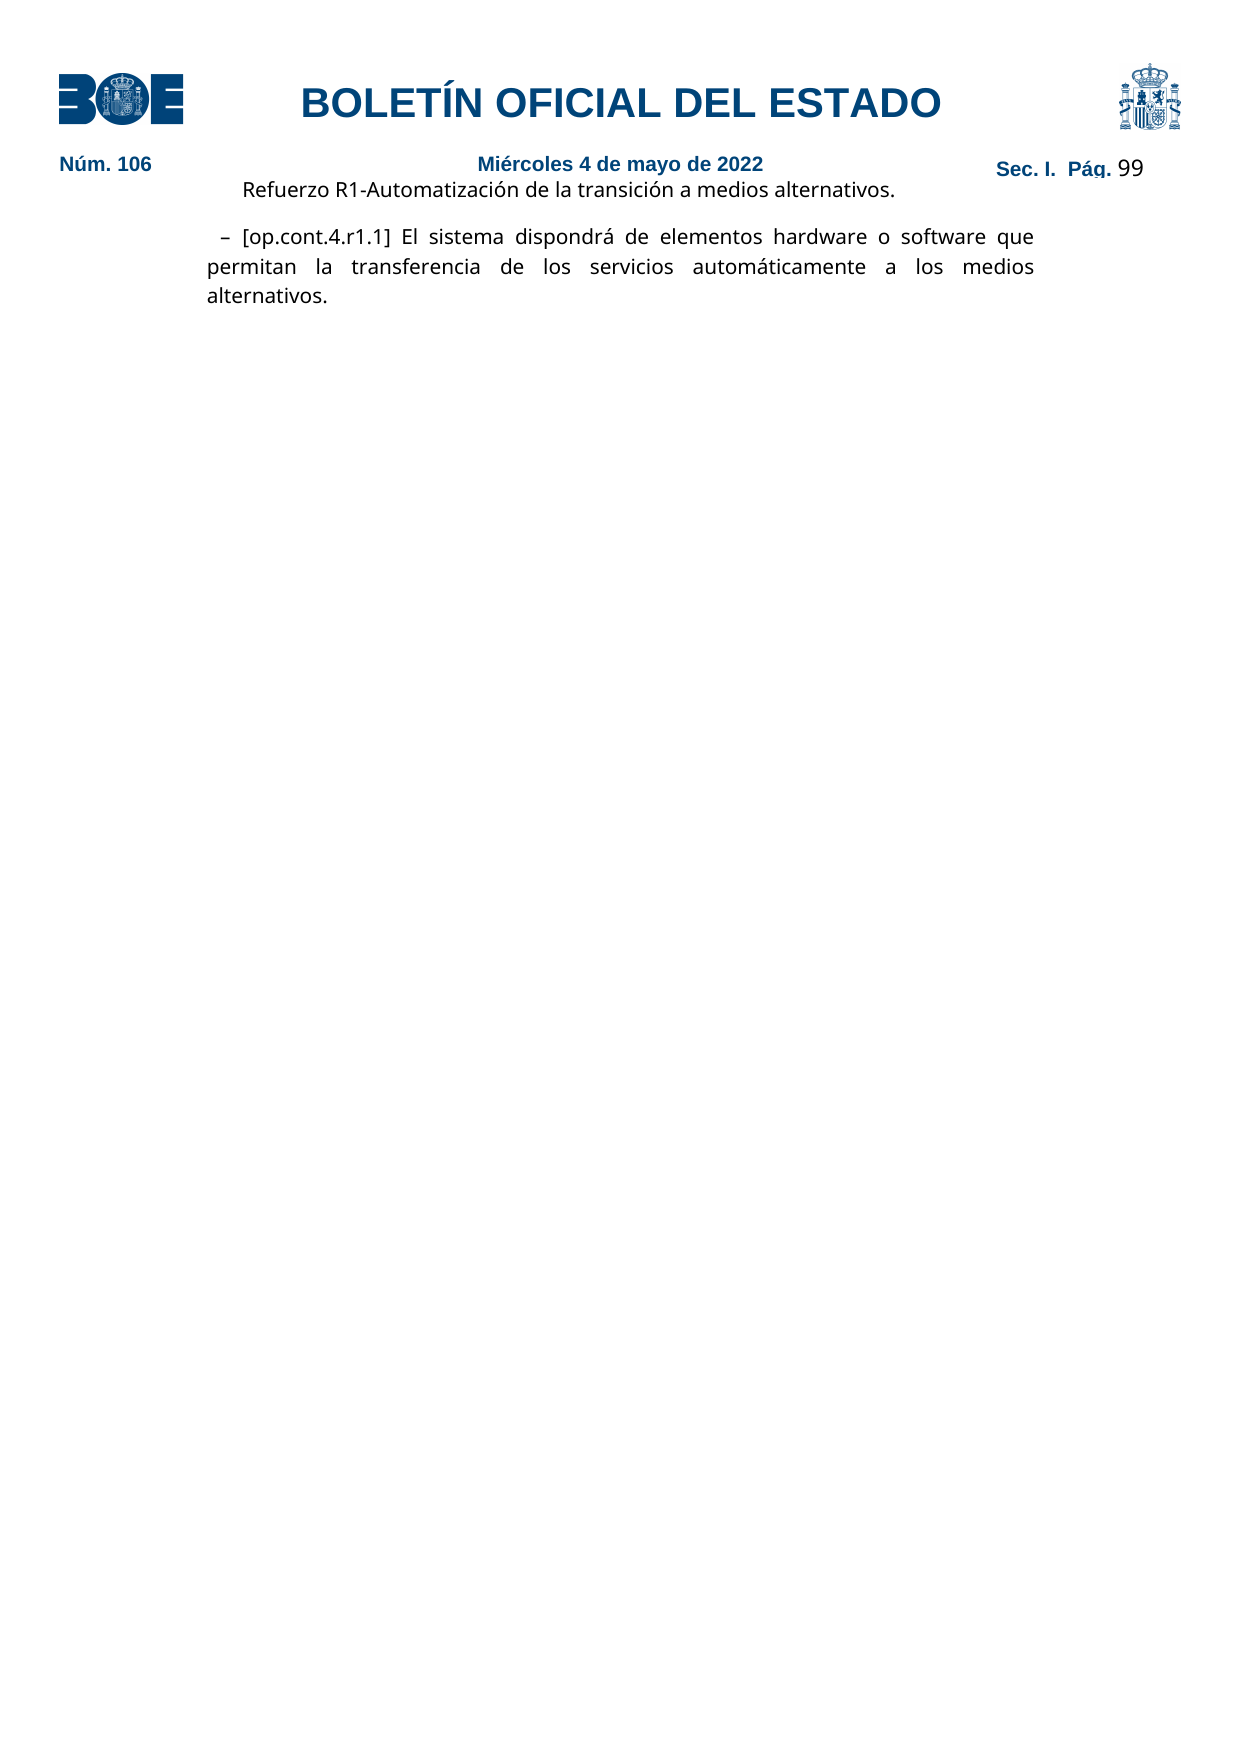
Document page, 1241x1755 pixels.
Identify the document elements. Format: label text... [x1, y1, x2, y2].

text Refuerzo R1-Automatización de la transición a medios alternativos. [242, 175, 1199, 204]
list [op.cont.4.r1.1] El sistema dispondrá de elementos hardware o software que permitan la transferencia de los servicios automáticamente a los medios alternativos. [184, 222, 1034, 309]
